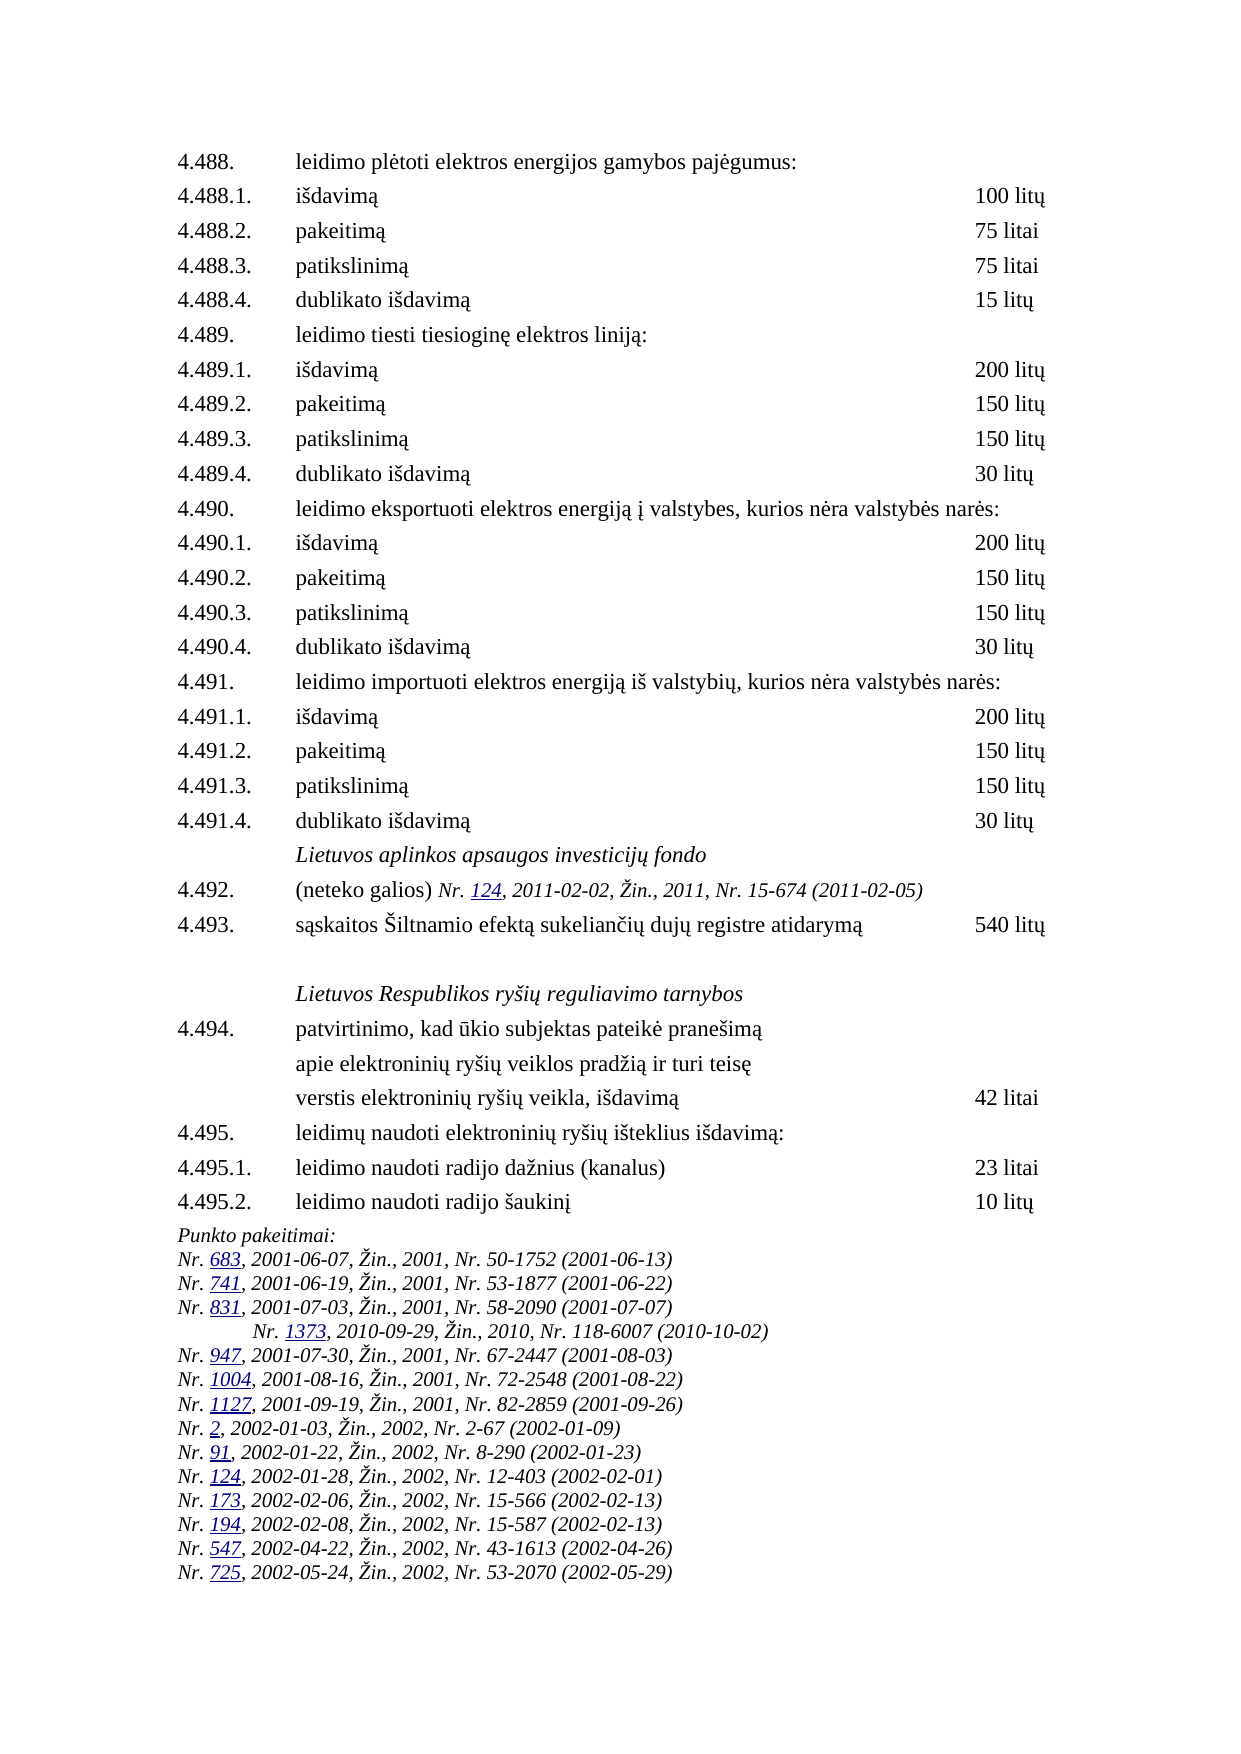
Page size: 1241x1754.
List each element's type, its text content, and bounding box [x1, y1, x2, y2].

text 4.495. leidimų naudoti elektroninių ryšių išteklius išdavimą: [177, 1119, 1122, 1145]
text 4.490.2. pakeitimą 150 litų [177, 564, 1122, 590]
text Lietuvos aplinkos apsaugos investicijų fondo [177, 841, 1122, 868]
text 4.488.4. dublikato išdavimą 15 litų [177, 286, 1122, 313]
text 4.489.3. patikslinimą 150 litų [177, 425, 1122, 452]
text 4.489.4. dublikato išdavimą 30 litų [177, 460, 1122, 486]
text Nr. 741, 2001-06-19, Žin., 2001, Nr. 53-1877 (2001-06-22) [177, 1271, 1122, 1295]
text Nr. 124, 2002-01-28, Žin., 2002, Nr. 12-403 (2002-02-01) [177, 1464, 1122, 1488]
text Nr. 683, 2001-06-07, Žin., 2001, Nr. 50-1752 (2001-06-13) [177, 1247, 1122, 1271]
text Nr. 173, 2002-02-06, Žin., 2002, Nr. 15-566 (2002-02-13) [177, 1488, 1122, 1512]
text 4.490.3. patikslinimą 150 litų [177, 599, 1122, 625]
text Nr. 725, 2002-05-24, Žin., 2002, Nr. 53-2070 (2002-05-29) [177, 1560, 1122, 1584]
text Punkto pakeitimai: [177, 1223, 1122, 1247]
text Nr. 1127, 2001-09-19, Žin., 2001, Nr. 82-2859 (2001-09-26) [177, 1391, 1122, 1416]
text Nr. 831, 2001-07-03, Žin., 2001, Nr. 58-2090 (2001-07-07) [177, 1295, 1122, 1319]
text Nr. 194, 2002-02-08, Žin., 2002, Nr. 15-587 (2002-02-13) [177, 1512, 1122, 1536]
text 4.491.2. pakeitimą 150 litų [177, 737, 1122, 764]
text Nr. 1373, 2010-09-29, Žin., 2010, Nr. 118-6007 (2010-10-02) [252, 1319, 1122, 1343]
text 4.491.4. dublikato išdavimą 30 litų [177, 807, 1122, 833]
text Nr. 547, 2002-04-22, Žin., 2002, Nr. 43-1613 (2002-04-26) [177, 1536, 1122, 1560]
text 4.488.3. patikslinimą 75 litai [177, 252, 1122, 278]
text 4.488.2. pakeitimą 75 litai [177, 217, 1122, 243]
text 4.495.1. leidimo naudoti radijo dažnius (kanalus) 23 litai [177, 1154, 1122, 1180]
text 4.489.1. išdavimą 200 litų [177, 356, 1122, 382]
text 4.495.2. leidimo naudoti radijo šaukinį 10 litų [177, 1188, 1122, 1215]
text Nr. 91, 2002-01-22, Žin., 2002, Nr. 8-290 (2002-01-23) [177, 1439, 1122, 1464]
text 4.490. leidimo eksportuoti elektros energiją į valstybes, kurios nėra valstybės narės: [177, 494, 1122, 521]
text 4.489. leidimo tiesti tiesioginę elektros liniją: [177, 321, 1122, 347]
text 4.490.1. išdavimą 200 litų [177, 529, 1122, 556]
text 4.489.2. pakeitimą 150 litų [177, 391, 1122, 417]
text 4.490.4. dublikato išdavimą 30 litų [177, 633, 1122, 660]
text 4.491. leidimo importuoti elektros energiją iš valstybių, kurios nėra valstybės narės: [177, 668, 1122, 694]
text 4.488. leidimo plėtoti elektros energijos gamybos pajėgumus: [177, 148, 1122, 174]
text Nr. 2, 2002-01-03, Žin., 2002, Nr. 2-67 (2002-01-09) [177, 1416, 1122, 1439]
text 4.492. (neteko galios) Nr. 124, 2011-02-02, Žin., 2011, Nr. 15-674 (2011-02-05) [177, 876, 930, 902]
text apie elektroninių ryšių veiklos pradžią ir turi teisę [177, 1049, 1122, 1076]
text Nr. 1004, 2001-08-16, Žin., 2001, Nr. 72-2548 (2001-08-22) [177, 1367, 1122, 1391]
text 4.493. sąskaitos Šiltnamio efektą sukeliančių dujų registre atidarymą 540 litų [177, 911, 1122, 937]
text 4.488.1. išdavimą 100 litų [177, 182, 1122, 209]
text 4.491.1. išdavimą 200 litų [177, 703, 1122, 729]
text 4.494. patvirtinimo, kad ūkio subjektas pateikė pranešimą [177, 1015, 1122, 1041]
text verstis elektroninių ryšių veikla, išdavimą 42 litai [177, 1084, 1122, 1111]
text Nr. 947, 2001-07-30, Žin., 2001, Nr. 67-2447 (2001-08-03) [177, 1343, 1122, 1367]
text 4.491.3. patikslinimą 150 litų [177, 772, 1122, 798]
text Lietuvos Respublikos ryšių reguliavimo tarnybos [177, 980, 1122, 1007]
